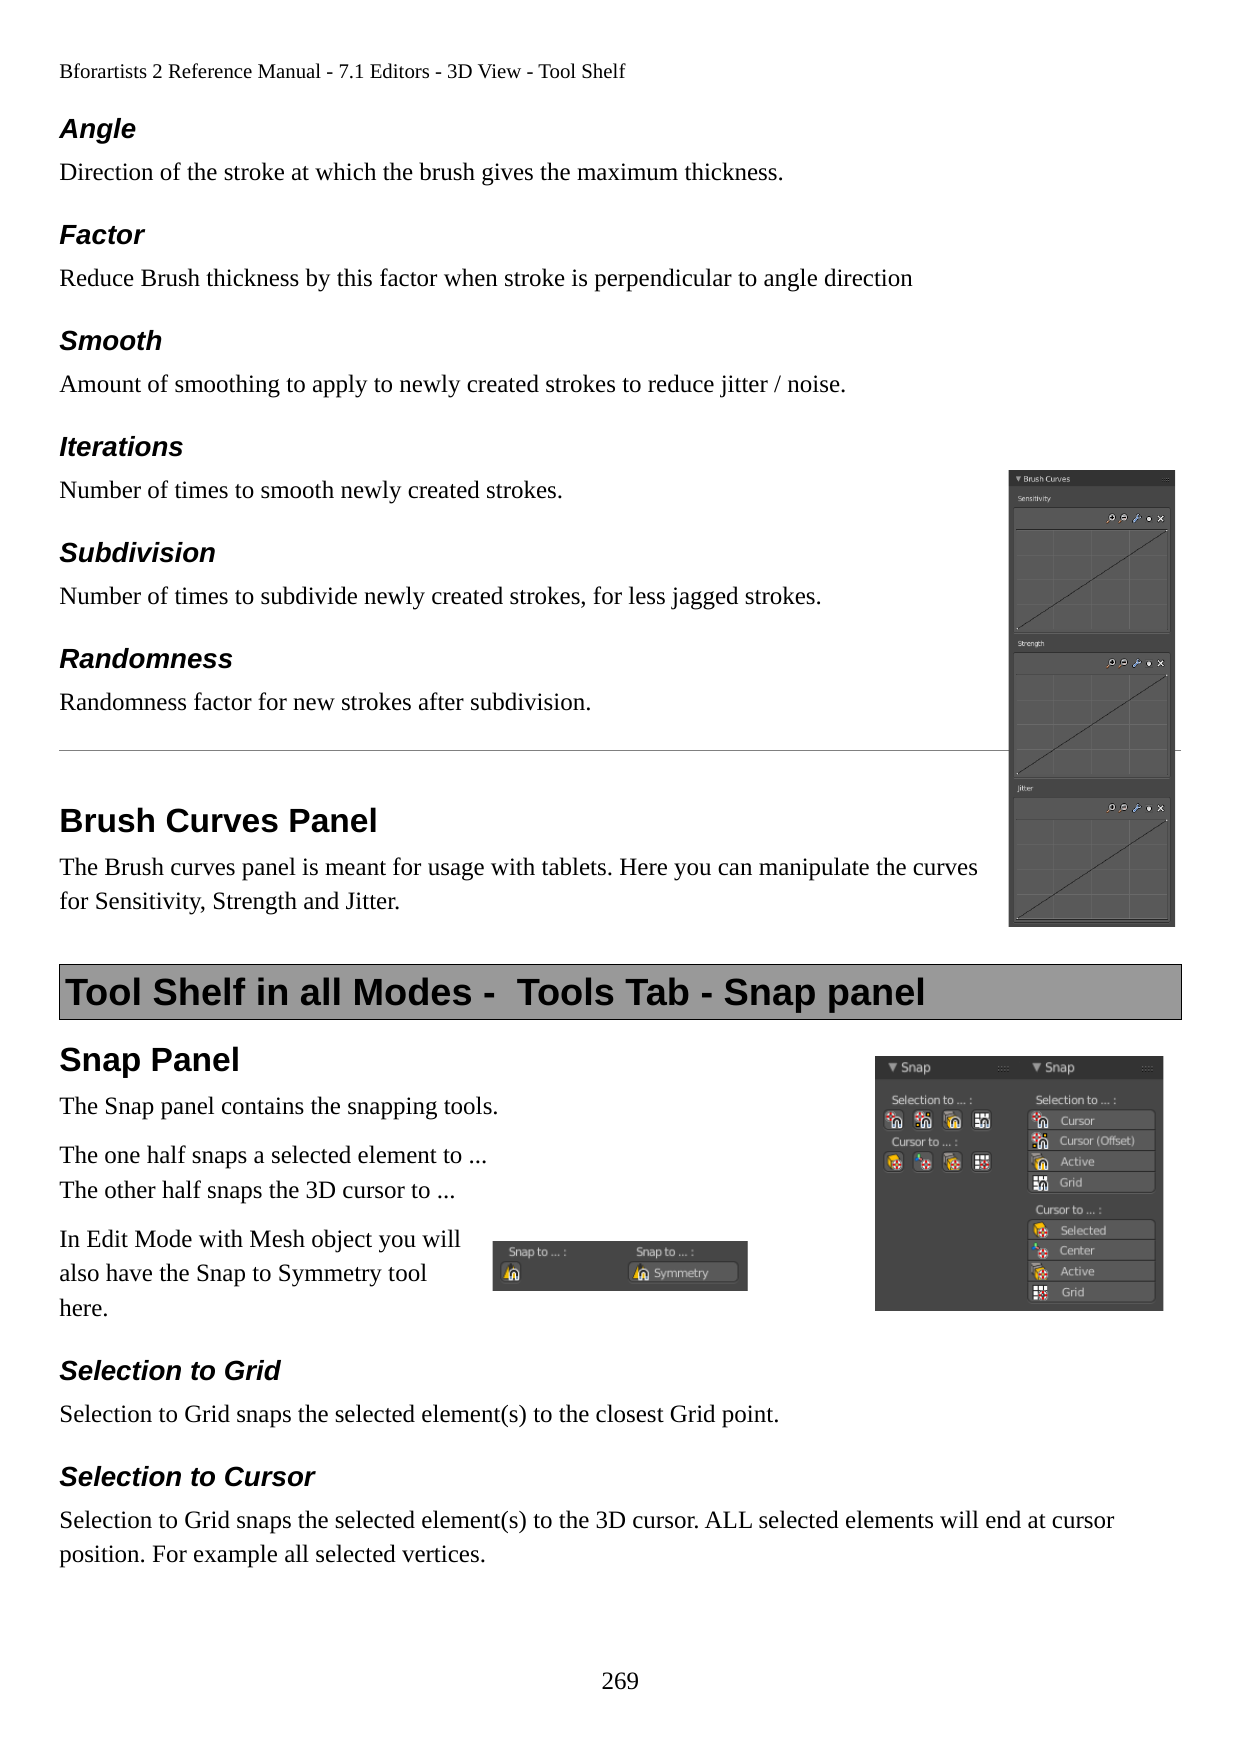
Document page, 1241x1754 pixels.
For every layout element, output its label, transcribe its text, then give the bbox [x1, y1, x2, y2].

subtitle Randomness [59, 642, 1008, 674]
text Number of times to subdivide newly created strokes, for less jagged strokes. [59, 581, 1008, 609]
text The Brush curves panel is meant for usage with tablets. Here you can manipulate the curves for Sensitivity, Strength and Jitter. [59, 852, 1008, 915]
text Selection to Grid snaps the selected element(s) to the 3D cursor. ALL selected elements will end at cursor position. For example all selected vertices. [59, 1505, 1181, 1568]
picture [492, 1241, 748, 1291]
text Amount of smoothing to apply to newly created strokes to reduce jitter / noise. [59, 369, 1181, 398]
subtitle Factor [59, 218, 1181, 250]
subtitle Selection to Cursor [59, 1461, 1181, 1492]
text Reduce Brush thickness by this factor when stroke is perpendicular to angle direction [59, 263, 1181, 292]
text The one half snaps a selected element to ... The other half snaps the 3D cursor to ... [59, 1141, 875, 1204]
subtitle Snap Panel [59, 1040, 1181, 1079]
picture [875, 1056, 1164, 1311]
subtitle Selection to Grid [59, 1354, 1181, 1386]
subtitle Iterations [59, 430, 1181, 462]
subtitle Angle [59, 113, 1181, 144]
subtitle Subdivision [59, 536, 1008, 568]
subtitle Smooth [59, 324, 1181, 356]
text Number of times to smooth newly created strokes. [59, 475, 1008, 503]
text Selection to Grid snaps the selected element(s) to the closest Grid point. [59, 1399, 1181, 1428]
text Randomness factor for new strokes after subdivision. [59, 687, 1008, 715]
text The Snap panel contains the snapping tools. [59, 1091, 875, 1120]
text In Edit Mode with Mesh object you will also have the Snap to Symmetry tool here. [59, 1224, 1181, 1322]
text Direction of the stroke at which the brush gives the maximum thickness. [59, 157, 1181, 186]
picture [1008, 470, 1176, 927]
subtitle Brush Curves Panel [59, 801, 1008, 839]
table_header Tool Shelf in all Modes - Tools Tab - Snap panel [60, 965, 1181, 1019]
